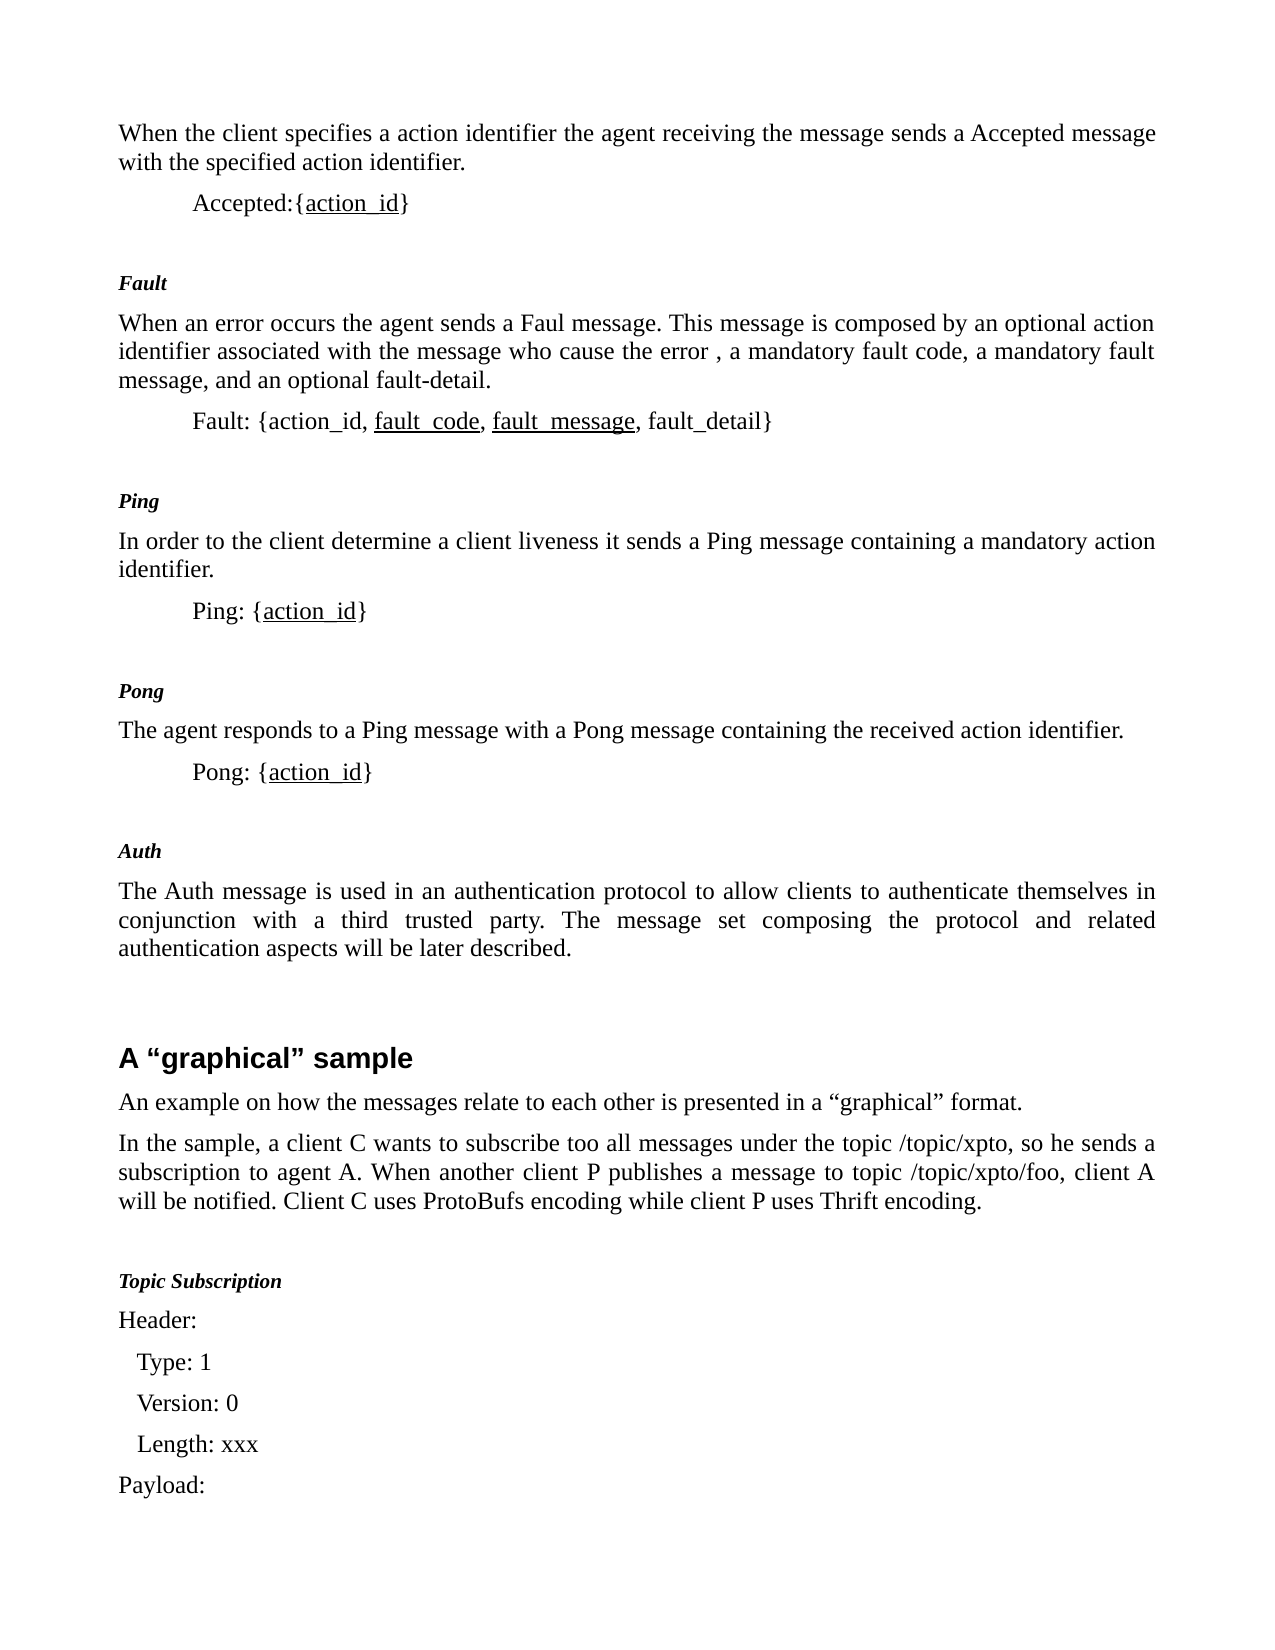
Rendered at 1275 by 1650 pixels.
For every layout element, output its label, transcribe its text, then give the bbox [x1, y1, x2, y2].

text When an error occurs the agent sends a Faul message. This message is composed by an optional action identifier associated with the message who cause the error , a mandatory fault code, a mandatory fault message, and an optional fault-detail. [118, 308, 1157, 394]
text Version: 0 [118, 1388, 1157, 1417]
text Pong: {action_id} [118, 757, 1157, 785]
subtitle Fault [118, 271, 1157, 295]
text In order to the client determine a client liveness it sends a Ping message containing a mandatory action identifier. [118, 526, 1157, 583]
text The agent responds to a Ping message with a Pong message containing the received action identifier. [118, 715, 1157, 744]
subtitle Pong [118, 678, 1157, 703]
subtitle Topic Subscription [118, 1268, 1157, 1293]
text When the client specifies a action identifier the agent receiving the message sends a Accepted message with the specified action identifier. [118, 118, 1157, 176]
text Length: xxx [118, 1429, 1157, 1458]
subtitle A “graphical” sample [118, 1041, 1157, 1074]
text In the sample, a client C wants to subscribe too all messages under the topic /topic/xpto, so he sends a subscription to agent A. When another client P publishes a message to topic /topic/xpto/foo, client A will be notified. Client C uses ProtoBufs encoding while client P uses Thrift encoding. [118, 1128, 1157, 1214]
text Fault: {action_id, fault_code, fault_message, fault_detail} [118, 406, 1157, 435]
text The Auth message is used in an authentication protocol to allow clients to authenticate themselves in conjunction with a third trusted party. The message set composing the protocol and related authentication aspects will be later described. [118, 876, 1157, 962]
text Type: 1 [118, 1347, 1157, 1375]
text Ping: {action_id} [118, 596, 1157, 624]
subtitle Auth [118, 839, 1157, 863]
subtitle Ping [118, 489, 1157, 513]
text Payload: [118, 1470, 1157, 1499]
text An example on how the messages relate to each other is presented in a “graphical” format. [118, 1087, 1157, 1116]
text Accepted:{action_id} [118, 188, 1157, 217]
text Header: [118, 1305, 1157, 1334]
